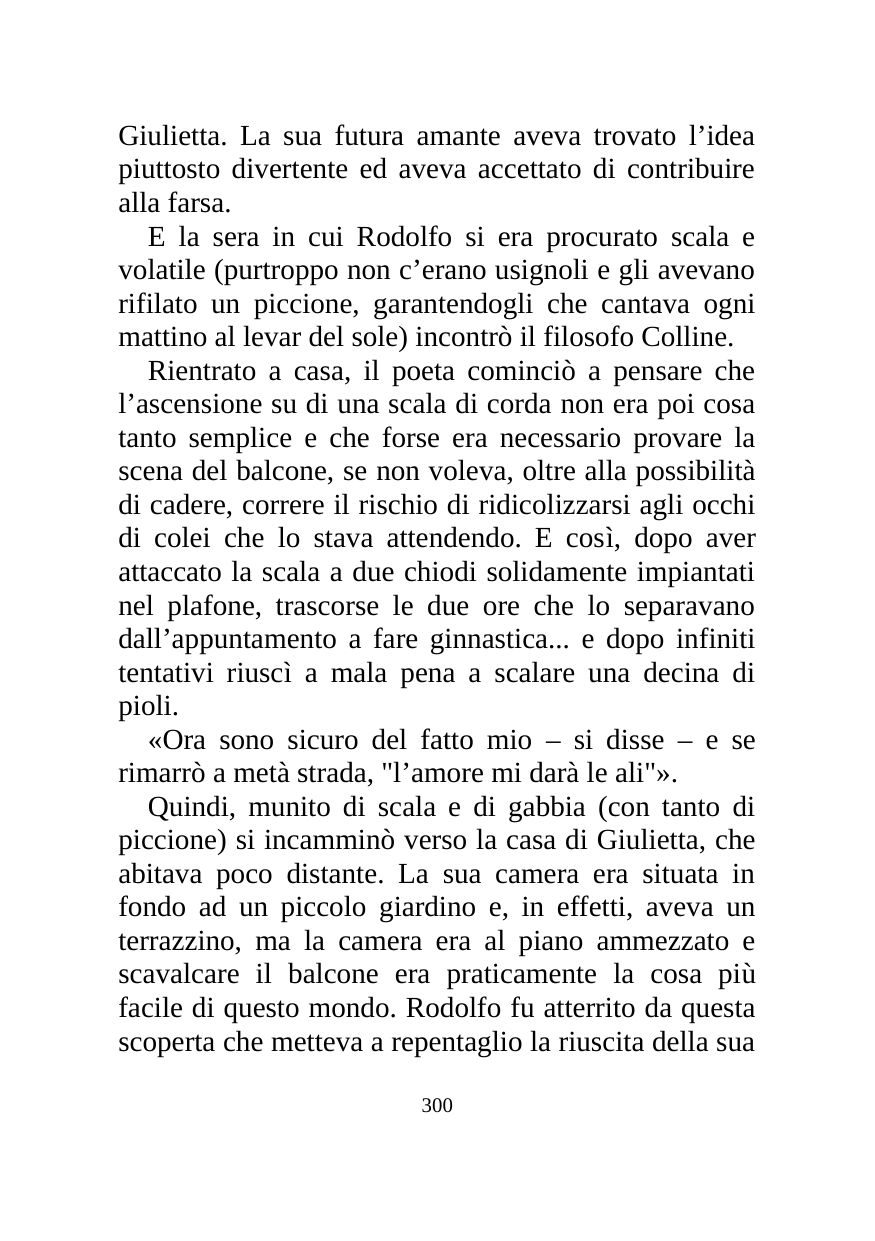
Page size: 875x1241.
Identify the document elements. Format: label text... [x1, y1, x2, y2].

text «Ora sono sicuro del fatto mio ‒ si disse ‒ e se rimarrò a metà strada, "l’amore mi darà le ali"». [118, 722, 756, 789]
text E la sera in cui Rodolfo si era procurato scala e volatile (purtroppo non c’erano usignoli e gli avevano rifilato un piccione, garantendogli che cantava ogni mattino al levar del sole) incontrò il filosofo Colline. [118, 219, 756, 353]
text Giulietta. La sua futura amante aveva trovato l’idea piuttosto divertente ed aveva accettato di contribuire alla farsa. [118, 118, 756, 219]
text Rientrato a casa, il poeta cominciò a pensare che l’ascensione su di una scala di corda non era poi cosa tanto semplice e che forse era necessario provare la scena del balcone, se non voleva, oltre alla possibilità di cadere, correre il rischio di ridicolizzarsi agli occhi di colei che lo stava attendendo. E così, dopo aver attaccato la scala a due chiodi solidamente impiantati nel plafone, trascorse le due ore che lo separavano dall’appuntamento a fare ginnastica... e dopo infiniti tentativi riuscì a mala pena a scalare una decina di pioli. [118, 353, 756, 722]
text Quindi, munito di scala e di gabbia (con tanto di piccione) si incamminò verso la casa di Giulietta, che abitava poco distante. La sua camera era situata in fondo ad un piccolo giardino e, in effetti, aveva un terrazzino, ma la camera era al piano ammezzato e scavalcare il balcone era praticamente la cosa più facile di questo mondo. Rodolfo fu atterrito da questa scoperta che metteva a repentaglio la riuscita della sua [118, 789, 756, 1057]
